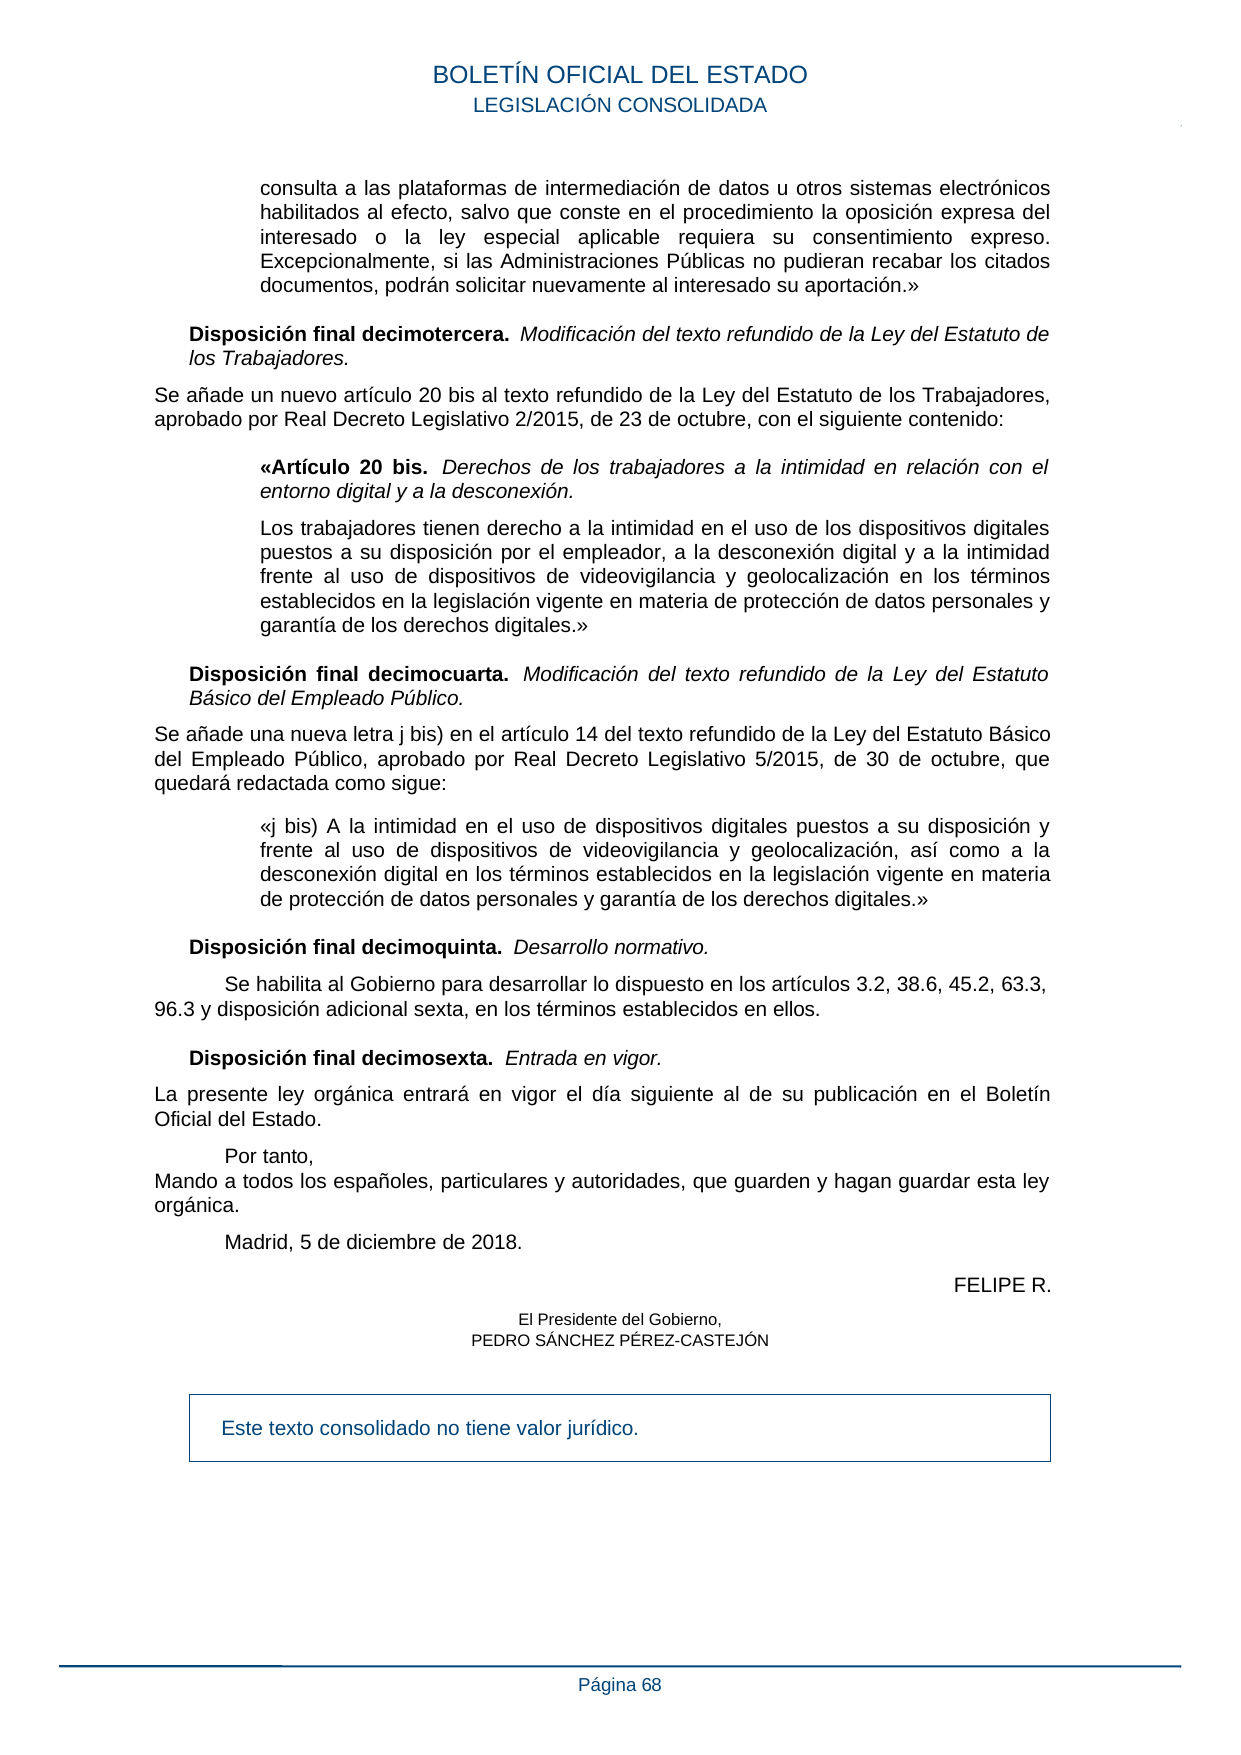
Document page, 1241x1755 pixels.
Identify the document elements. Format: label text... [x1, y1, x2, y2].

text Disposición final decimocuarta. Modificación del texto refundido de la Ley del Estatuto Básico del Empleado Público. [189, 662, 1052, 710]
text Se añade un nuevo artículo 20 bis al texto refundido de la Ley del Estatuto de los Trabajadores, aprobado por Real Decreto Legislativo 2/2015, de 23 de octubre, con el siguiente contenido: [154, 382, 1052, 431]
text Disposición final decimosexta. Entrada en vigor. [189, 1045, 1168, 1069]
text Este texto consolidado no tiene valor jurídico. [221, 1416, 1050, 1440]
text Se habilita al Gobierno para desarrollar lo dispuesto en los artículos 3.2, 38.6, 45.2, 63.3, [224, 972, 1168, 996]
text FELIPE R. [154, 1273, 1052, 1297]
text Por tanto, [224, 1143, 1168, 1167]
text Mando a todos los españoles, particulares y autoridades, que guarden y hagan guardar esta ley orgánica. [154, 1168, 1052, 1217]
text Los trabajadores tienen derecho a la intimidad en el uso de los dispositivos digitales puestos a su disposición por el empleador, a la desconexión digital y a la intimidad frente al uso de dispositivos de videovigilancia y geolocalización en los términos establecidos en la legislación vigente en materia de protección de datos personales y garantía de los derechos digitales.» [260, 516, 1052, 637]
text «j bis) A la intimidad en el uso de dispositivos digitales puestos a su disposición y frente al uso de dispositivos de videovigilancia y geolocalización, así como a la desconexión digital en los términos establecidos en la legislación vigente en materia de protección de datos personales y garantía de los derechos digitales.» [260, 813, 1052, 911]
text consulta a las plataformas de intermediación de datos u otros sistemas electrónicos habilitados al efecto, salvo que conste en el procedimiento la oposición expresa del interesado o la ley especial aplicable requiera su consentimiento expreso. Excepcionalmente, si las Administraciones Públicas no pudieran recabar los citados documentos, podrán solicitar nuevamente al interesado su aportación.» [260, 176, 1052, 297]
text Madrid, 5 de diciembre de 2018. [224, 1230, 1168, 1254]
text El Presidente del Gobierno, PEDRO SÁNCHEZ PÉREZ-CASTEJÓN [471, 1310, 779, 1349]
text 96.3 y disposición adicional sexta, en los términos establecidos en ellos. [154, 997, 1168, 1021]
text «Artículo 20 bis. Derechos de los trabajadores a la intimidad en relación con el entorno digital y a la desconexión. [260, 455, 1052, 503]
text Se añade una nueva letra j bis) en el artículo 14 del texto refundido de la Ley del Estatuto Básico del Empleado Público, aprobado por Real Decreto Legislativo 5/2015, de 30 de octubre, que quedará redactada como sigue: [154, 722, 1052, 795]
text Disposición final decimoquinta. Desarrollo normativo. [189, 935, 1168, 959]
text Disposición final decimotercera. Modificación del texto refundido de la Ley del Estatuto de los Trabajadores. [189, 322, 1052, 370]
text La presente ley orgánica entrará en vigor el día siguiente al de su publicación en el Boletín Oficial del Estado. [154, 1082, 1052, 1131]
